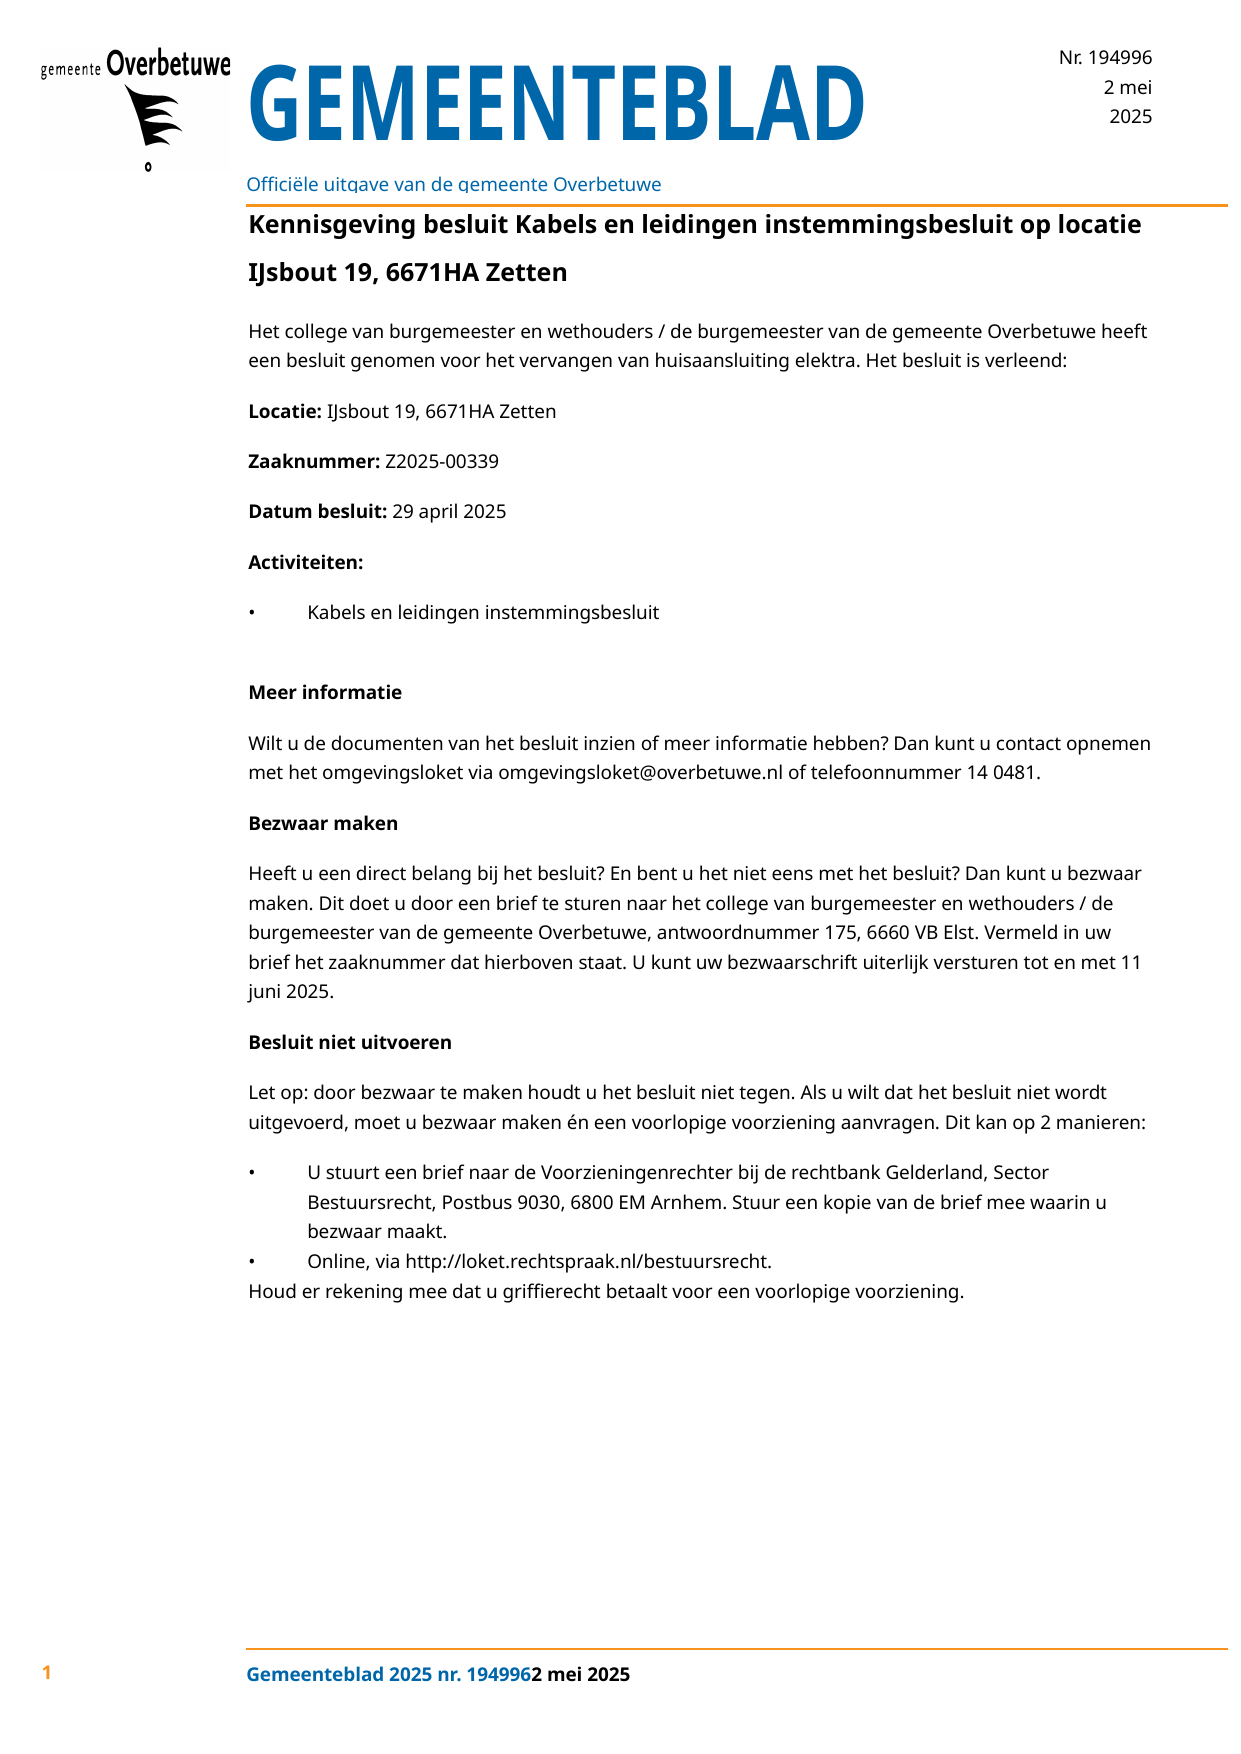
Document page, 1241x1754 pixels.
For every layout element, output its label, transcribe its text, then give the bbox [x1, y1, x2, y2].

text Zaaknummer: Z2025-00339 [248, 448, 1152, 474]
text Kennisgeving besluit Kabels en leidingen instemmingsbesluit op locatie IJsbout 19, 6671HA Zetten [248, 207, 1152, 288]
text Besluit niet uitvoeren [248, 1029, 1152, 1055]
text Wilt u de documenten van het besluit inzien of meer informatie hebben? Dan kunt u contact opnemen met het omgevingsloket via omgevingsloket@overbetuwe.nl of telefoonnummer 14 0481. [248, 730, 1152, 785]
text Bezwaar maken [248, 810, 1152, 836]
text Let op: door bezwaar te maken houdt u het besluit niet tegen. Als u wilt dat het besluit niet wordt uitgevoerd, moet u bezwaar maken én een voorlopige voorziening aanvragen. Dit kan op 2 manieren: [248, 1079, 1152, 1135]
text Datum besluit: 29 april 2025 [248, 499, 1152, 524]
picture [41, 47, 231, 172]
text Het college van burgemeester en wethouders / de burgemeester van de gemeente Overbetuwe heeft een besluit genomen voor het vervangen van huisaansluiting elektra. Het besluit is verleend: [248, 318, 1152, 373]
text Houd er rekening mee dat u griffierecht betaalt voor een voorlopige voorziening. [248, 1278, 1152, 1304]
list Online, via http://loket.rechtspraak.nl/bestuursrecht. [248, 1248, 1152, 1274]
text Activiteiten: [248, 549, 1152, 575]
text Meer informatie [248, 679, 1152, 705]
list U stuurt een brief naar de Voorzieningenrechter bij de rechtbank Gelderland, Sector Bestuursrecht, Postbus 9030, 6800 EM Arnhem. Stuur een kopie van de brief mee waarin u bezwaar maakt. [248, 1159, 1152, 1244]
text Heeft u een direct belang bij het besluit? En bent u het niet eens met het besluit? Dan kunt u bezwaar maken. Dit doet u door een brief te sturen naar het college van burgemeester en wethouders / de burgemeester van de gemeente Overbetuwe, antwoordnummer 175, 6660 VB Elst. Vermeld in uw brief het zaaknummer dat hierboven staat. U kunt uw bezwaarschrift uiterlijk versturen tot en met 11 juni 2025. [248, 860, 1152, 1004]
list Kabels en leidingen instemmingsbesluit [248, 599, 1152, 625]
text Locatie: IJsbout 19, 6671HA Zetten [248, 398, 1152, 424]
